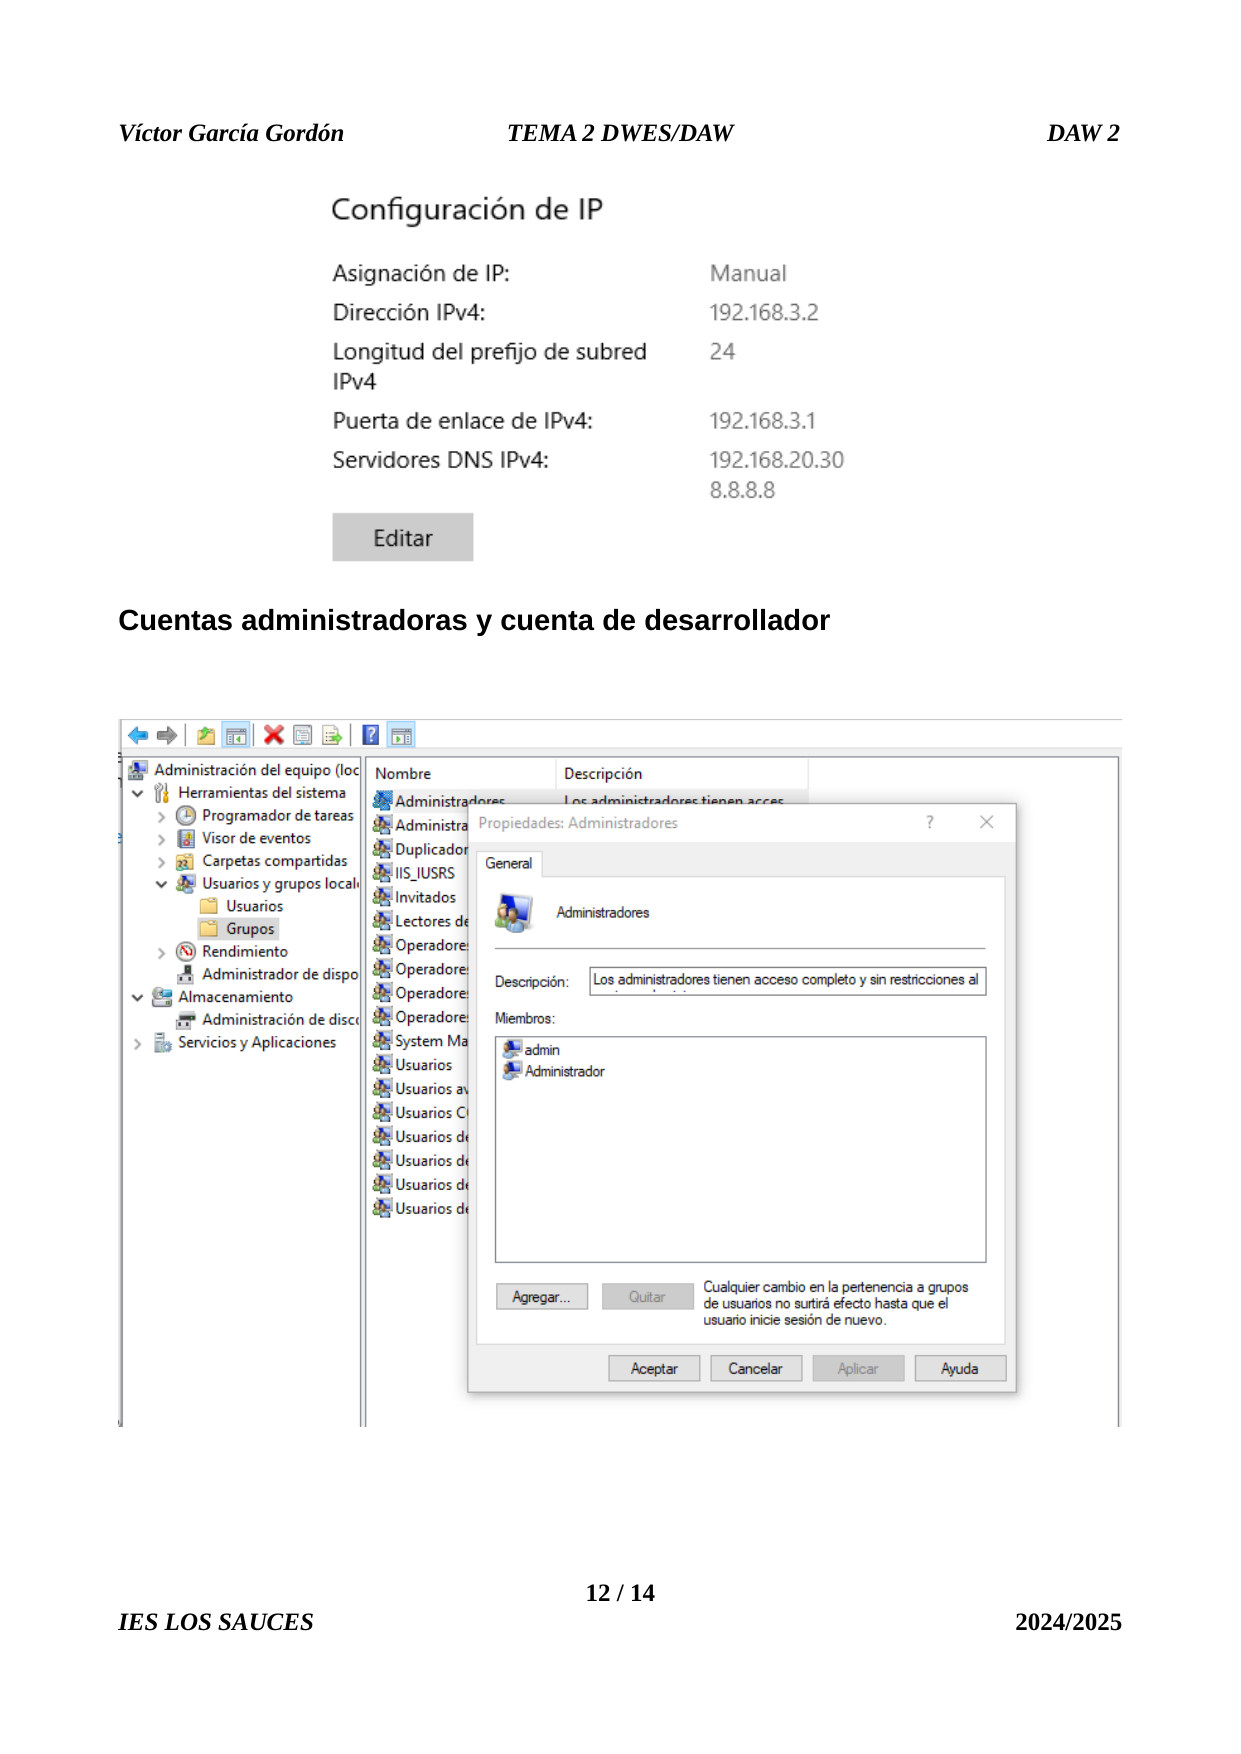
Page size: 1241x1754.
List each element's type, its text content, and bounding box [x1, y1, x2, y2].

picture [118, 719, 1123, 1427]
picture [311, 176, 929, 569]
subtitle Cuentas administradoras y cuenta de desarrollador [118, 603, 1122, 636]
